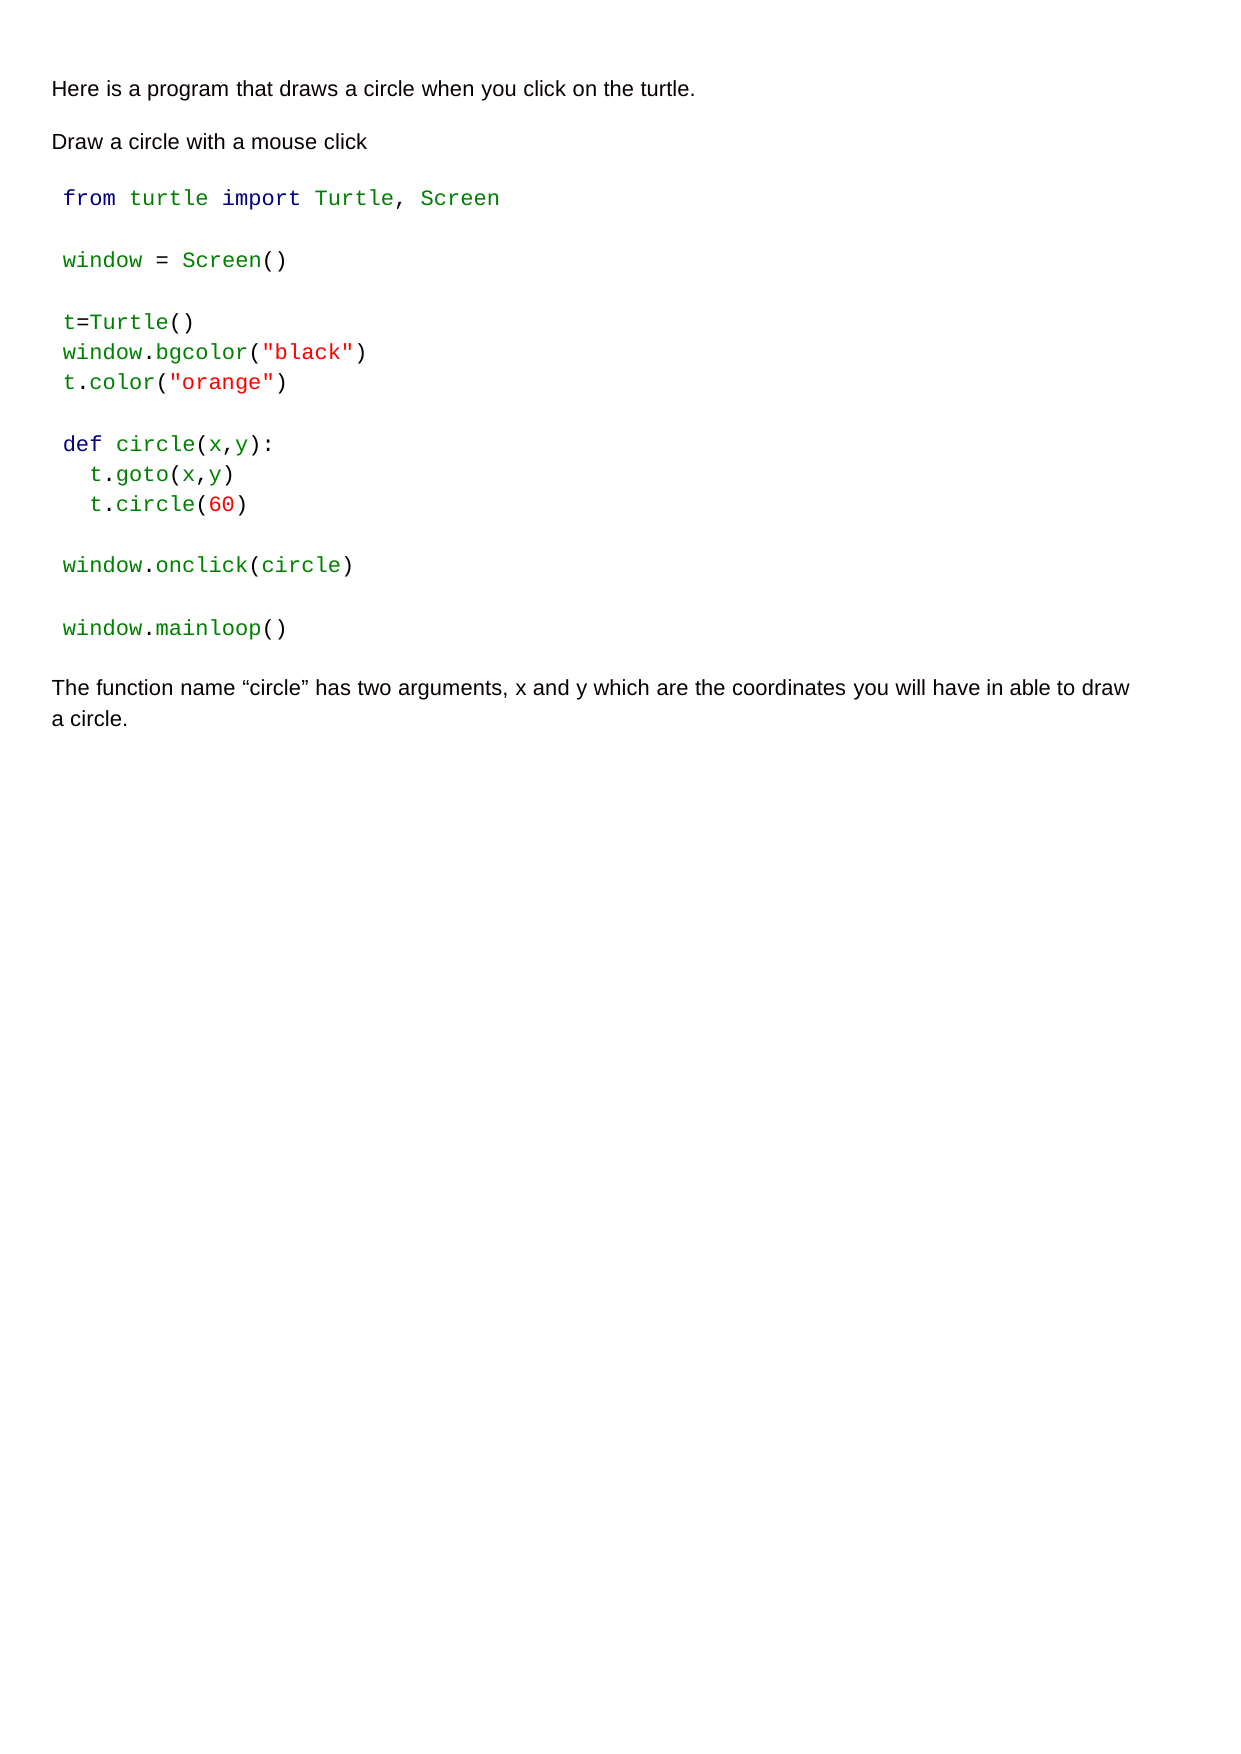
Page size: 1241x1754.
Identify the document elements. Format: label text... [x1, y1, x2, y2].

text t=Turtle() [63, 310, 1194, 336]
text window.bgcolor("black") [63, 340, 1194, 366]
text Draw a circle with a mouse click [51, 129, 1194, 154]
text window.mainloop() [63, 616, 1194, 641]
text def circle(x,y): [63, 432, 1194, 458]
text window = Screen() [63, 248, 1194, 274]
text t.color("orange") [63, 370, 1194, 396]
text Here is a program that draws a circle when you click on the turtle. [51, 76, 1194, 101]
text The function name “circle” has two arguments, x and y which are the coordinates you will have in able to draw a circle. [51, 675, 1138, 731]
text t.circle(60) [63, 492, 1194, 517]
text from turtle import Turtle, Screen [63, 186, 1194, 212]
text window.onclick(circle) [63, 553, 1194, 579]
text t.goto(x,y) [63, 462, 1194, 488]
